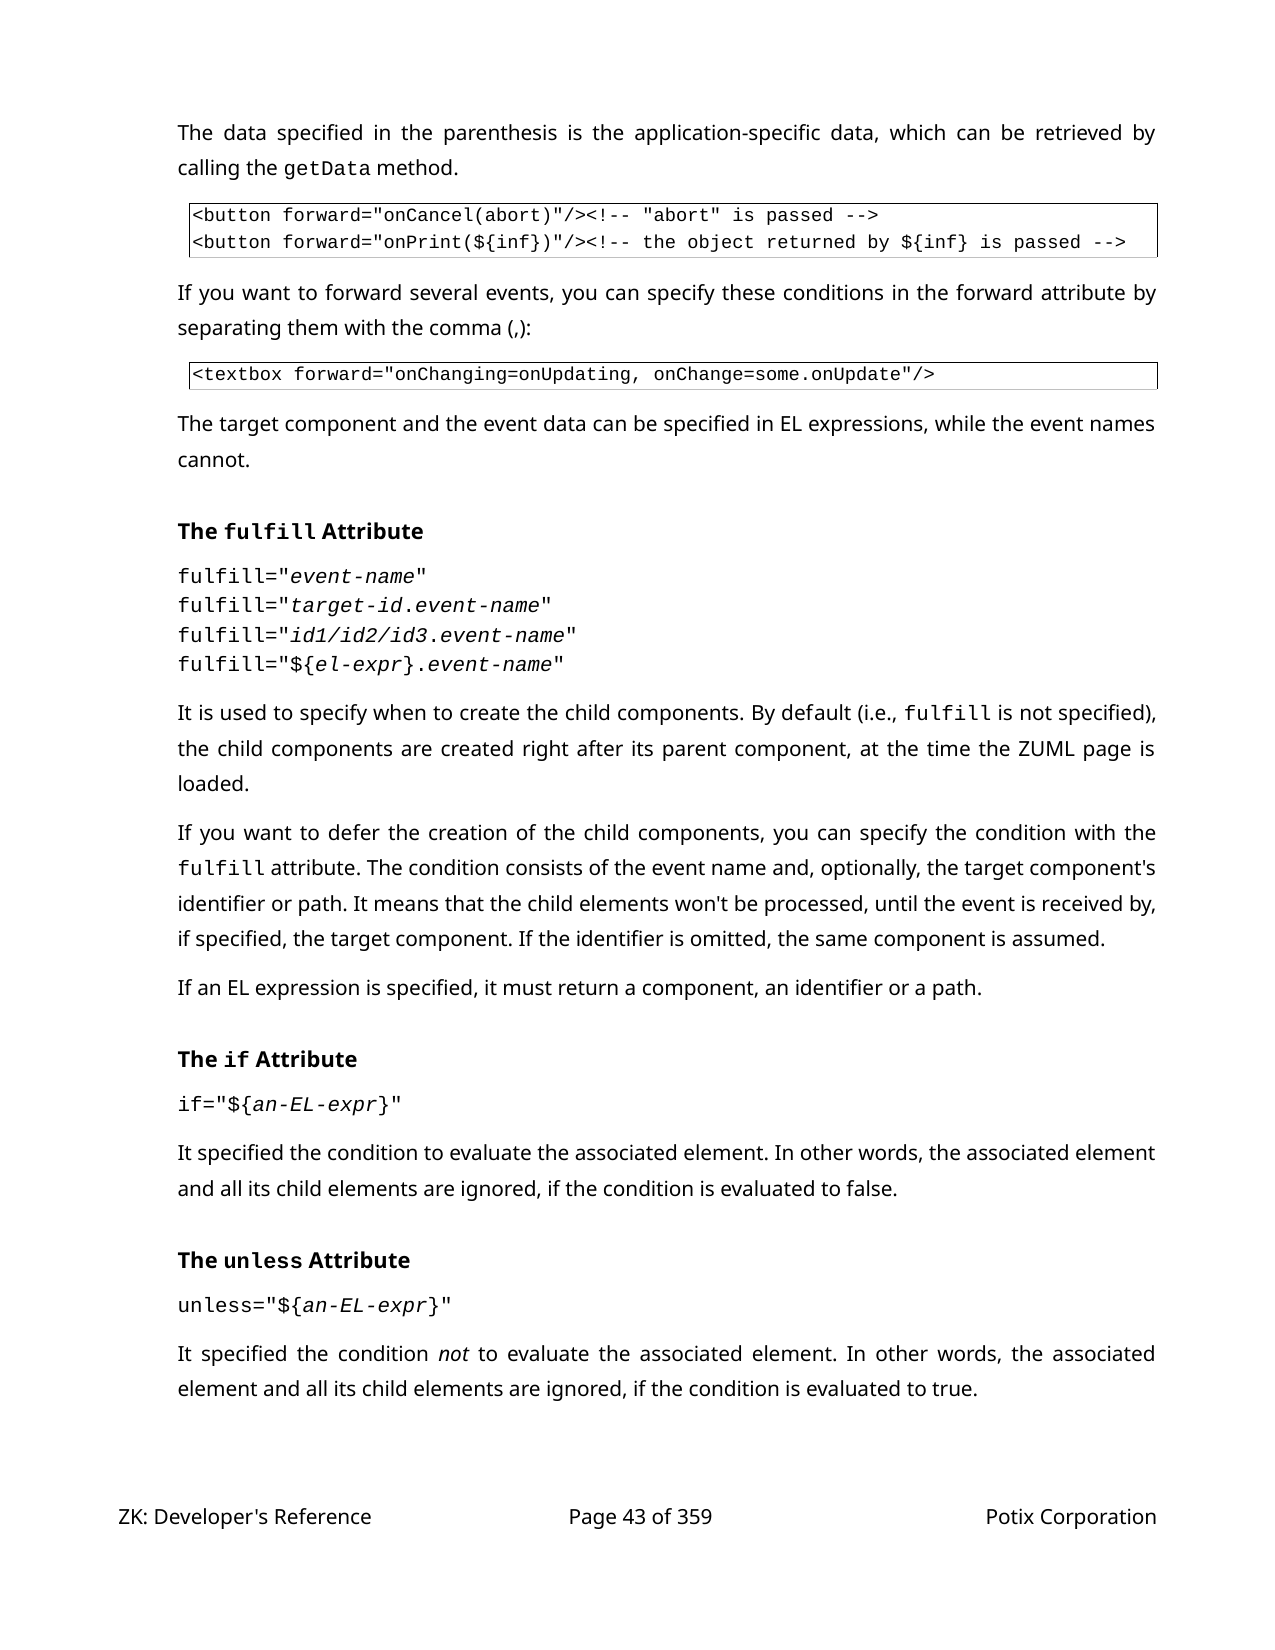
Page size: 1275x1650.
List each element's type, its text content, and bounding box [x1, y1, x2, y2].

text It specified the condition not to evaluate the associated element. In other words, the associated element and all its child elements are ignored, if the condition is evaluated to true. [177, 1339, 1157, 1403]
text If an EL expression is specified, it must return a component, an identifier or a path. [177, 973, 1157, 1001]
text It is used to specify when to create the child components. By default (i.e., fulfill is not specified), the child components are created right after its parent component, at the time the ZUML page is loaded. [177, 698, 1157, 797]
text unless="${an-EL-expr}" [177, 1295, 1157, 1319]
text <textbox forward="onChanging=onUpdating, onChange=some.onUpdate"/> [190, 363, 1157, 389]
text If you want to defer the creation of the child components, you can specify the condition with the fulfill attribute. The condition consists of the event name and, optionally, the target component's identifier or path. It means that the child elements won't be processed, until the event is received by, if specified, the target component. If the identifier is omitted, the same component is assumed. [177, 818, 1157, 952]
text if="${an-EL-expr}" [177, 1094, 1157, 1118]
text If you want to forward several events, you can specify these conditions in the forward attribute by separating them with the comma (,): [177, 278, 1157, 341]
subtitle The fulfill Attribute [177, 516, 1157, 546]
text <button forward="onCancel(abort)"/><!-- "abort" is passed --> [190, 204, 1157, 227]
text The target component and the event data can be specified in EL expressions, while the event names cannot. [177, 409, 1157, 473]
text It specified the condition to evaluate the associated element. In other words, the associated element and all its child elements are ignored, if the condition is evaluated to false. [177, 1138, 1157, 1202]
subtitle The unless Attribute [177, 1244, 1157, 1274]
text <button forward="onPrint(${inf})"/><!-- the object returned by ${inf} is passed --> [190, 230, 1157, 257]
text The data specified in the parenthesis is the application-specific data, which can be retrieved by calling the getData method. [177, 118, 1157, 182]
text fulfill="event-name" fulfill="target-id.event-name" fulfill="id1/id2/id3.event-name" fulfill="${el-expr}.event-name" [177, 566, 1157, 678]
subtitle The if Attribute [177, 1044, 1157, 1074]
